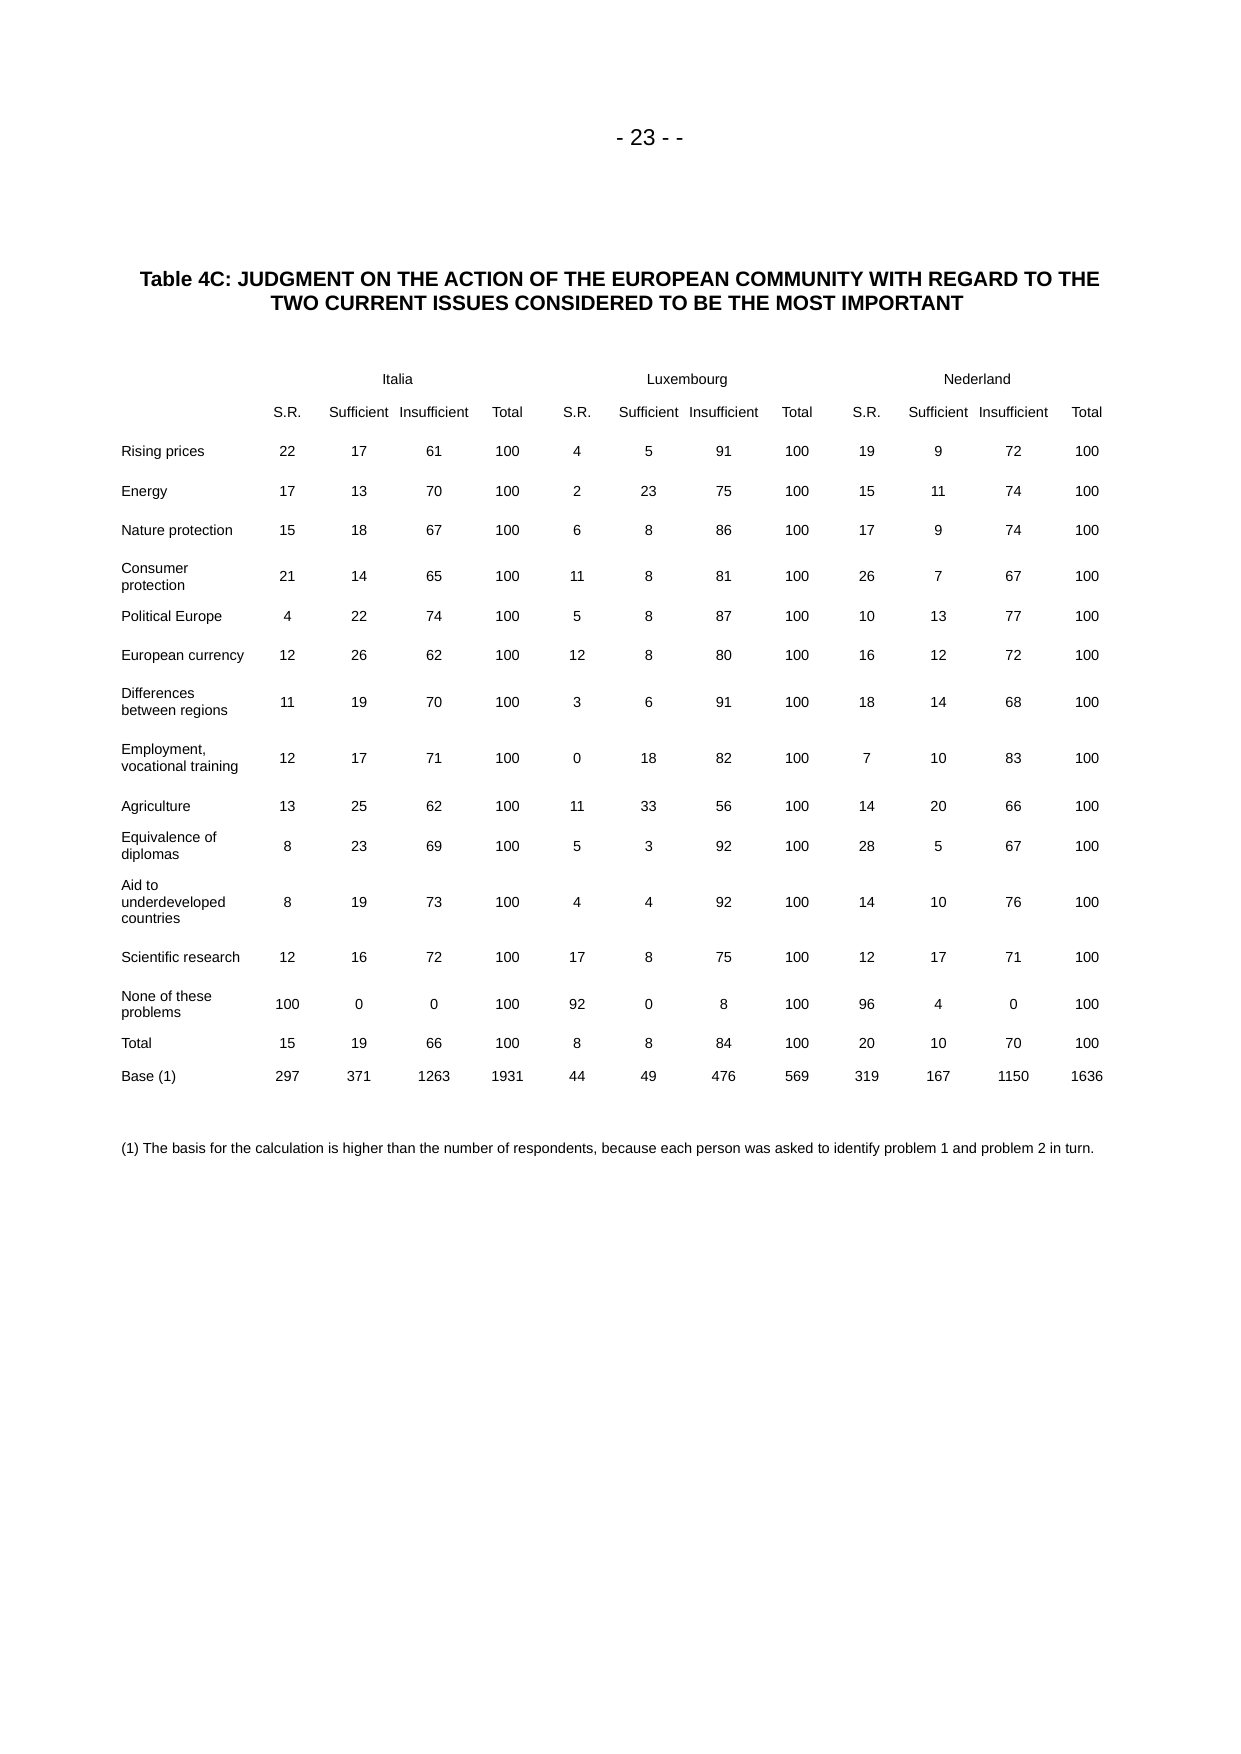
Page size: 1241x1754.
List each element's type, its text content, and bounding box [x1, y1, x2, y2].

table_cell 87 [685, 600, 762, 632]
table_cell 4 [542, 869, 612, 934]
table_cell 74 [396, 600, 472, 632]
table_cell [118, 363, 253, 396]
table_cell [975, 1092, 1052, 1124]
table_cell [253, 331, 322, 363]
table_cell 12 [901, 632, 975, 679]
table_cell 100 [762, 600, 832, 632]
table_cell 10 [901, 869, 975, 934]
table_cell Insufficient [396, 396, 472, 428]
table_cell 100 [472, 475, 542, 507]
table_cell [472, 331, 542, 363]
table_cell 100 [472, 725, 542, 790]
table_cell Sufficient [322, 396, 396, 428]
table_cell 100 [472, 507, 542, 553]
table_cell 1150 [975, 1060, 1052, 1092]
table_cell 17 [542, 934, 612, 981]
table_cell [685, 1092, 762, 1124]
table_cell 14 [901, 679, 975, 725]
table_cell 8 [612, 600, 685, 632]
table_cell [1052, 331, 1122, 363]
table_cell 100 [1052, 428, 1122, 474]
table_cell Consumer protection [118, 553, 253, 600]
table_cell 14 [832, 869, 901, 934]
table_cell [542, 331, 612, 363]
table_cell 100 [1052, 934, 1122, 981]
table_cell 71 [396, 725, 472, 790]
table_cell 100 [472, 1027, 542, 1060]
table_cell Agriculture [118, 790, 253, 823]
table_cell 5 [542, 823, 612, 869]
table_cell Rising prices [118, 428, 253, 474]
table_cell 76 [975, 869, 1052, 934]
table_cell 100 [762, 475, 832, 507]
table_cell Sufficient [901, 396, 975, 428]
table_cell 100 [472, 632, 542, 679]
table_header Table 4C: JUDGMENT ON THE ACTION OF THE EUROPEAN COMMUNITY WITH REGARD TO THE TWO CURRENT ISSUES CONSIDERED TO BE THE MOST IMPORTANT [118, 252, 1122, 331]
table_cell 16 [832, 632, 901, 679]
table_cell 65 [396, 553, 472, 600]
table_cell 100 [762, 632, 832, 679]
table_cell 0 [975, 981, 1052, 1027]
table_cell European currency [118, 632, 253, 679]
table_cell 9 [901, 428, 975, 474]
table_cell 96 [832, 981, 901, 1027]
table_cell 81 [685, 553, 762, 600]
table_cell Equivalence of diplomas [118, 823, 253, 869]
table_cell [762, 331, 832, 363]
table_cell 17 [253, 475, 322, 507]
table_cell 8 [612, 632, 685, 679]
table_cell 8 [253, 869, 322, 934]
table_cell 167 [901, 1060, 975, 1092]
table_cell 69 [396, 823, 472, 869]
table_cell 67 [396, 507, 472, 553]
table_cell 23 [612, 475, 685, 507]
table_cell 92 [685, 823, 762, 869]
table_cell 17 [901, 934, 975, 981]
table_cell Sufficient [612, 396, 685, 428]
table_cell 100 [472, 869, 542, 934]
table_cell 319 [832, 1060, 901, 1092]
table_cell 4 [612, 869, 685, 934]
table_cell 21 [253, 553, 322, 600]
table_cell 8 [612, 1027, 685, 1060]
table_cell 100 [1052, 823, 1122, 869]
table_cell 3 [612, 823, 685, 869]
table_cell Differences between regions [118, 679, 253, 725]
table_cell 91 [685, 428, 762, 474]
table_cell 100 [762, 428, 832, 474]
table_cell 5 [901, 823, 975, 869]
table_cell 100 [1052, 725, 1122, 790]
table_cell 73 [396, 869, 472, 934]
table_cell Insufficient [685, 396, 762, 428]
table_cell [396, 1092, 472, 1124]
table_cell 100 [472, 790, 542, 823]
table_cell 18 [612, 725, 685, 790]
table_cell 75 [685, 475, 762, 507]
table_cell [901, 331, 975, 363]
table_cell 7 [832, 725, 901, 790]
table_cell None of these problems [118, 981, 253, 1027]
table_cell S.R. [542, 396, 612, 428]
table_cell [118, 396, 253, 428]
table_cell 10 [901, 1027, 975, 1060]
table_cell 12 [253, 632, 322, 679]
table_cell Aid to underdeveloped countries [118, 869, 253, 934]
table_cell 12 [542, 632, 612, 679]
table_cell Total [1052, 396, 1122, 428]
table_cell S.R. [832, 396, 901, 428]
table_cell Base (1) [118, 1060, 253, 1092]
table_cell [832, 331, 901, 363]
table_cell 18 [322, 507, 396, 553]
table_cell 8 [253, 823, 322, 869]
table_cell 1931 [472, 1060, 542, 1092]
table_cell Total [762, 396, 832, 428]
table_cell [396, 331, 472, 363]
table_cell 11 [901, 475, 975, 507]
table_cell 8 [542, 1027, 612, 1060]
table_cell 25 [322, 790, 396, 823]
table_cell [612, 331, 685, 363]
table_cell [685, 331, 762, 363]
table_cell 26 [322, 632, 396, 679]
table_cell 75 [685, 934, 762, 981]
table_cell 49 [612, 1060, 685, 1092]
table_cell 80 [685, 632, 762, 679]
table_cell 100 [472, 679, 542, 725]
table_cell 72 [975, 632, 1052, 679]
table_cell 15 [832, 475, 901, 507]
table_cell 100 [1052, 869, 1122, 934]
table_cell 16 [322, 934, 396, 981]
table_cell 74 [975, 507, 1052, 553]
table_cell Employment, vocational training [118, 725, 253, 790]
table_cell 8 [612, 507, 685, 553]
table_cell 0 [396, 981, 472, 1027]
table_cell 100 [1052, 553, 1122, 600]
table_cell 8 [685, 981, 762, 1027]
table_cell 13 [322, 475, 396, 507]
table_cell 70 [396, 475, 472, 507]
table_cell 100 [1052, 600, 1122, 632]
table_cell 67 [975, 553, 1052, 600]
table_cell 100 [762, 823, 832, 869]
table_cell 5 [612, 428, 685, 474]
table_cell 56 [685, 790, 762, 823]
table_cell [542, 1092, 612, 1124]
table_cell 22 [253, 428, 322, 474]
table_cell 67 [975, 823, 1052, 869]
table_cell 4 [901, 981, 975, 1027]
table_cell 0 [322, 981, 396, 1027]
table_cell 0 [542, 725, 612, 790]
table_cell 19 [322, 1027, 396, 1060]
table_cell 100 [762, 725, 832, 790]
table_cell [322, 331, 396, 363]
table_cell [322, 1092, 396, 1124]
table_cell 6 [612, 679, 685, 725]
table_cell Scientific research [118, 934, 253, 981]
table_cell 14 [322, 553, 396, 600]
table_cell 28 [832, 823, 901, 869]
table_cell 13 [901, 600, 975, 632]
table_cell 0 [612, 981, 685, 1027]
table_cell 19 [832, 428, 901, 474]
table_cell 100 [762, 553, 832, 600]
table_cell 14 [832, 790, 901, 823]
table_cell Energy [118, 475, 253, 507]
table_cell 100 [472, 823, 542, 869]
table_cell 71 [975, 934, 1052, 981]
table_cell 72 [396, 934, 472, 981]
table_cell Total [472, 396, 542, 428]
table_cell 62 [396, 790, 472, 823]
table_cell 10 [901, 725, 975, 790]
table_cell 61 [396, 428, 472, 474]
table_cell 569 [762, 1060, 832, 1092]
table_cell 1636 [1052, 1060, 1122, 1092]
table_cell Political Europe [118, 600, 253, 632]
table_cell 100 [1052, 790, 1122, 823]
table_cell 8 [612, 553, 685, 600]
table_cell [612, 1092, 685, 1124]
table_cell [472, 1092, 542, 1124]
table_cell 1263 [396, 1060, 472, 1092]
table_cell 100 [472, 934, 542, 981]
table_cell Luxembourg [542, 363, 832, 396]
table_cell 17 [322, 428, 396, 474]
table_cell 22 [322, 600, 396, 632]
table_cell [118, 331, 253, 363]
table_cell 6 [542, 507, 612, 553]
table_cell [762, 1092, 832, 1124]
table_cell 10 [832, 600, 901, 632]
table_cell 100 [762, 981, 832, 1027]
table_cell 100 [1052, 981, 1122, 1027]
table_cell Insufficient [975, 396, 1052, 428]
table_cell 66 [975, 790, 1052, 823]
table_cell (1) The basis for the calculation is higher than the number of respondents, because each person was asked to identify problem 1 and problem 2 in turn. [118, 1125, 1122, 1171]
table_cell 100 [762, 679, 832, 725]
table_cell 4 [542, 428, 612, 474]
table_cell 100 [1052, 507, 1122, 553]
table_cell 9 [901, 507, 975, 553]
table_cell 371 [322, 1060, 396, 1092]
table_cell 92 [685, 869, 762, 934]
table_cell [253, 1092, 322, 1124]
table_cell Total [118, 1027, 253, 1060]
table_cell 2 [542, 475, 612, 507]
table_cell [118, 1092, 253, 1124]
table_cell 100 [1052, 679, 1122, 725]
table_cell 100 [762, 1027, 832, 1060]
table_cell [1052, 1092, 1122, 1124]
table_cell 20 [832, 1027, 901, 1060]
table_cell 100 [472, 600, 542, 632]
table_cell 26 [832, 553, 901, 600]
table_cell Nature protection [118, 507, 253, 553]
table_cell 70 [975, 1027, 1052, 1060]
table_cell 12 [253, 934, 322, 981]
table_cell 8 [612, 934, 685, 981]
table_cell 66 [396, 1027, 472, 1060]
table_cell 4 [253, 600, 322, 632]
table_cell 12 [832, 934, 901, 981]
table_cell 297 [253, 1060, 322, 1092]
table_cell 11 [542, 790, 612, 823]
table_cell 74 [975, 475, 1052, 507]
table_cell 100 [472, 553, 542, 600]
table_cell 92 [542, 981, 612, 1027]
table_cell 83 [975, 725, 1052, 790]
table_cell 19 [322, 869, 396, 934]
table_cell Nederland [832, 363, 1122, 396]
table_cell S.R. [253, 396, 322, 428]
table_cell 11 [542, 553, 612, 600]
table_cell 100 [1052, 1027, 1122, 1060]
table_cell 70 [396, 679, 472, 725]
table_cell 100 [1052, 475, 1122, 507]
table_cell 86 [685, 507, 762, 553]
table_cell 100 [762, 790, 832, 823]
table_cell 33 [612, 790, 685, 823]
table_cell 17 [322, 725, 396, 790]
table_cell 5 [542, 600, 612, 632]
table_cell 82 [685, 725, 762, 790]
table_cell 100 [253, 981, 322, 1027]
table_cell 72 [975, 428, 1052, 474]
table_cell 62 [396, 632, 472, 679]
table_cell 19 [322, 679, 396, 725]
table_cell [832, 1092, 901, 1124]
table_cell 100 [472, 428, 542, 474]
table_cell 100 [472, 981, 542, 1027]
table_cell 91 [685, 679, 762, 725]
table_cell 3 [542, 679, 612, 725]
table_cell 18 [832, 679, 901, 725]
table_cell 15 [253, 507, 322, 553]
table_cell 15 [253, 1027, 322, 1060]
table_cell 100 [1052, 632, 1122, 679]
table_cell 100 [762, 869, 832, 934]
table_cell Italia [253, 363, 542, 396]
table_cell 20 [901, 790, 975, 823]
table_cell 100 [762, 507, 832, 553]
table_cell 476 [685, 1060, 762, 1092]
table_cell 44 [542, 1060, 612, 1092]
table_cell 13 [253, 790, 322, 823]
table_cell 17 [832, 507, 901, 553]
table_cell [901, 1092, 975, 1124]
table_cell 11 [253, 679, 322, 725]
table_cell 12 [253, 725, 322, 790]
table_cell [975, 331, 1052, 363]
table_cell 77 [975, 600, 1052, 632]
table_cell 7 [901, 553, 975, 600]
table_cell 84 [685, 1027, 762, 1060]
table_cell 23 [322, 823, 396, 869]
table_cell 100 [762, 934, 832, 981]
table_cell 68 [975, 679, 1052, 725]
